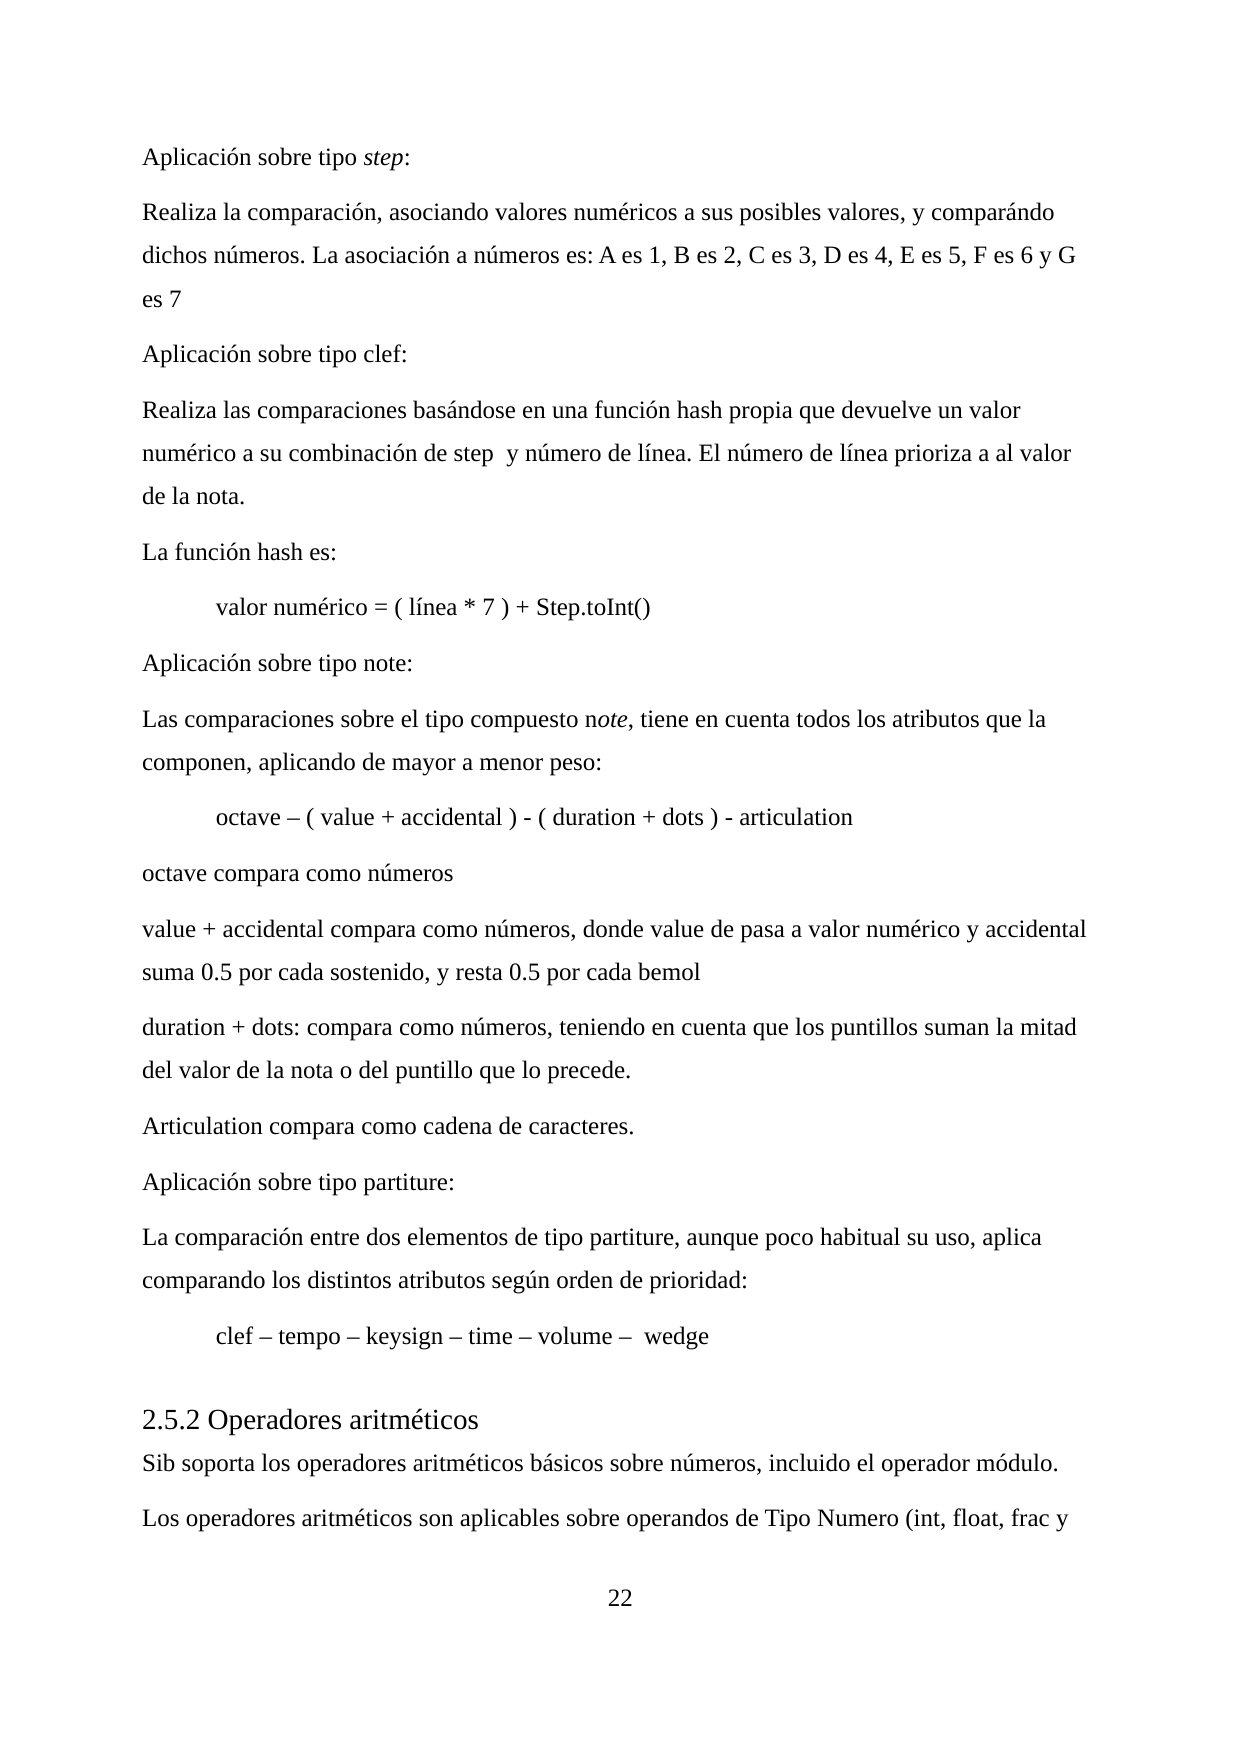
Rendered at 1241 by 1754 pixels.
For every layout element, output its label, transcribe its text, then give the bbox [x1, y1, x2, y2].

text clef – tempo – keysign – time – volume – wedge [142, 1321, 1098, 1350]
text La función hash es: [142, 537, 1098, 566]
text Aplicación sobre tipo note: [142, 648, 1098, 677]
text La comparación entre dos elementos de tipo partiture, aunque poco habitual su uso, aplica comparando los distintos atributos según orden de prioridad: [142, 1222, 1098, 1294]
subtitle 2.5.2 Operadores aritméticos [142, 1402, 1098, 1435]
text octave – ( value + accidental ) - ( duration + dots ) - articulation [142, 802, 1098, 831]
text duration + dots: compara como números, teniendo en cuenta que los puntillos suman la mitad del valor de la nota o del puntillo que lo precede. [142, 1012, 1098, 1084]
text Realiza la comparación, asociando valores numéricos a sus posibles valores, y comparándo dichos números. La asociación a números es: A es 1, B es 2, C es 3, D es 4, E es 5, F es 6 y G es 7 [142, 197, 1098, 312]
text Las comparaciones sobre el tipo compuesto note, tiene en cuenta todos los atributos que la componen, aplicando de mayor a menor peso: [142, 704, 1098, 776]
text Aplicación sobre tipo clef: [142, 339, 1098, 368]
text value + accidental compara como números, donde value de pasa a valor numérico y accidental suma 0.5 por cada sostenido, y resta 0.5 por cada bemol [142, 914, 1098, 986]
text octave compara como números [142, 858, 1098, 887]
text Sib soporta los operadores aritméticos básicos sobre números, incluido el operador módulo. [142, 1448, 1098, 1477]
text Realiza las comparaciones basándose en una función hash propia que devuelve un valor numérico a su combinación de step y número de línea. El número de línea prioriza a al valor de la nota. [142, 395, 1098, 510]
text Aplicación sobre tipo step: [142, 142, 1098, 171]
text valor numérico = ( línea * 7 ) + Step.toInt() [142, 592, 1098, 621]
text Aplicación sobre tipo partiture: [142, 1167, 1098, 1196]
text Articulation compara como cadena de caracteres. [142, 1111, 1098, 1140]
text Los operadores aritméticos son aplicables sobre operandos de Tipo Numero (int, float, frac y [142, 1503, 1098, 1532]
